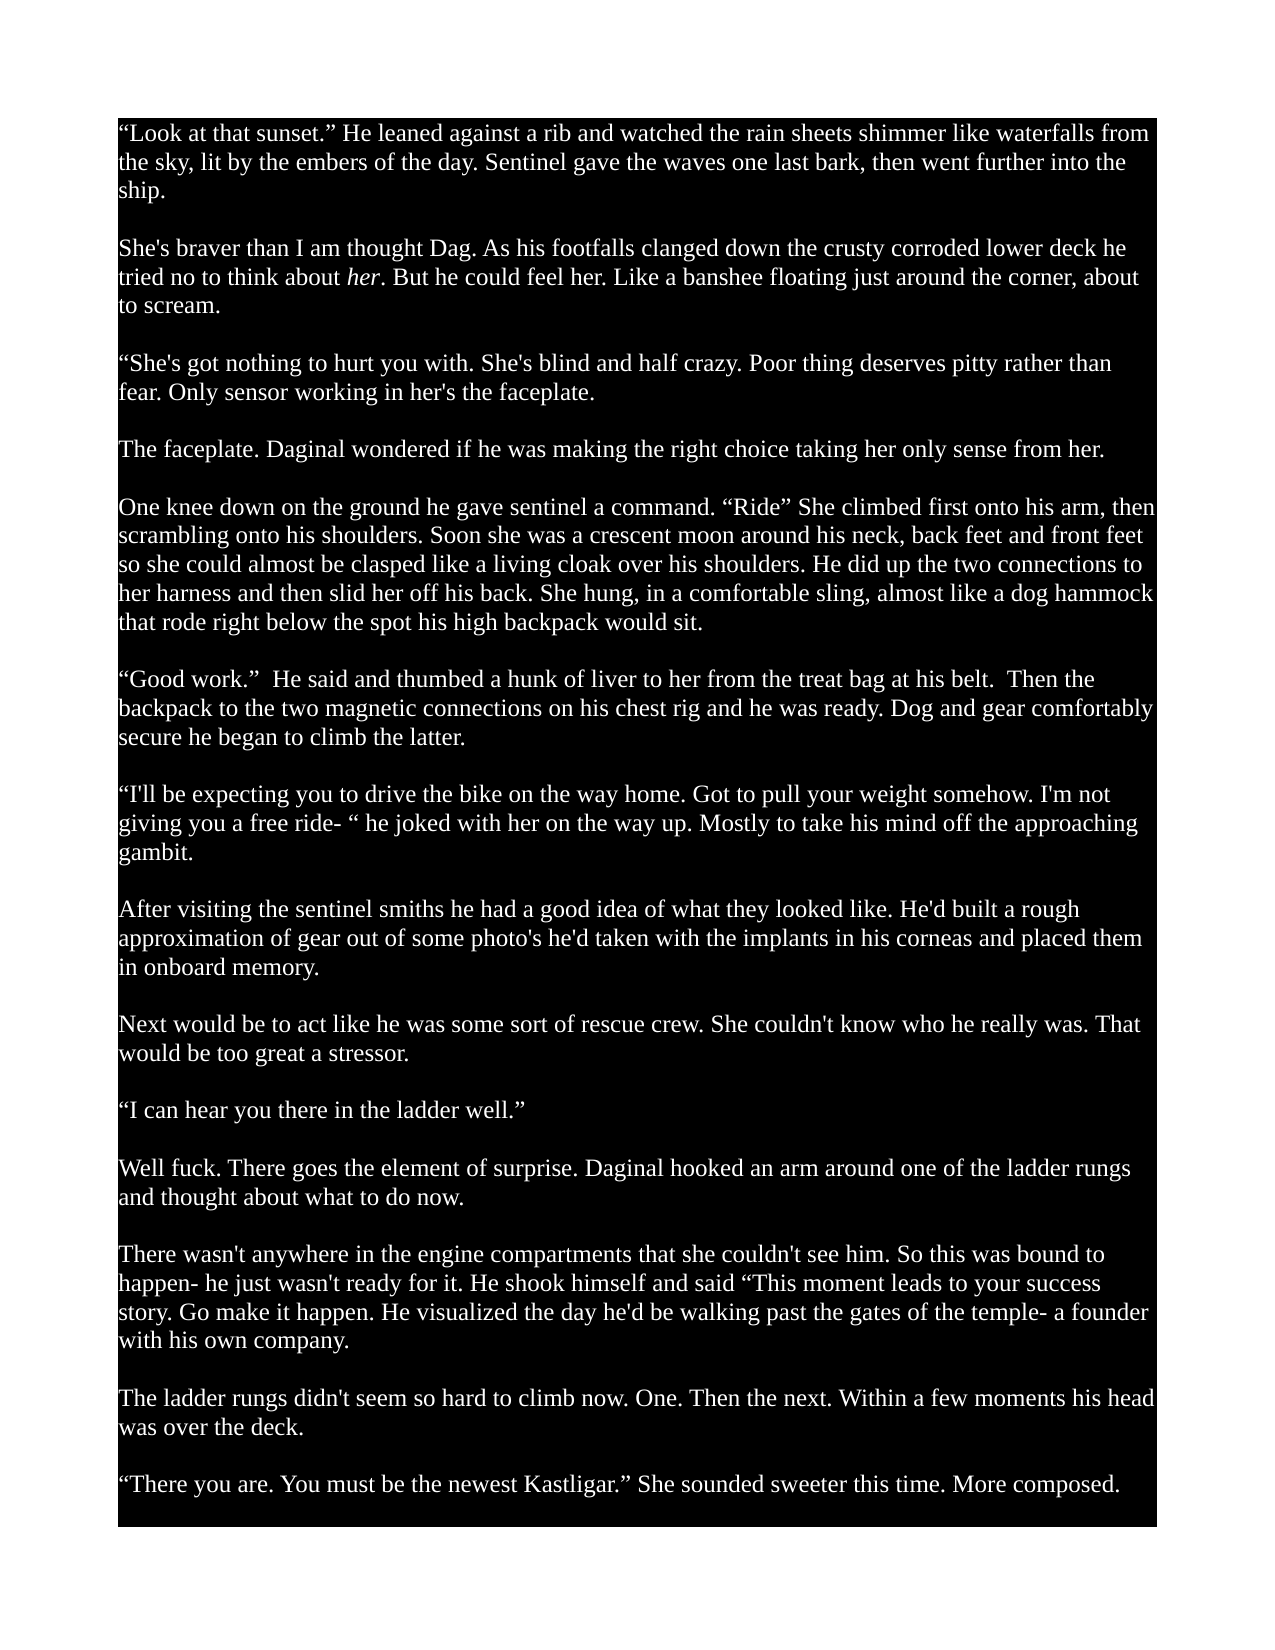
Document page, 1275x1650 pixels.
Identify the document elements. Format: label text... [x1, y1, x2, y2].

text “I can hear you there in the ladder well.” [118, 1096, 1157, 1124]
text Well fuck. There goes the element of surprise. Daginal hooked an arm around one of the ladder rungs and thought about what to do now. [118, 1153, 1157, 1239]
text Next would be to act like he was some sort of rescue crew. She couldn't know who he really was. That would be too great a stressor. [118, 1009, 1157, 1067]
text The faceplate. Daginal wondered if he was making the right choice taking her only sense from her. One knee down on the ground he gave sentinel a command. “Ride” She climbed first onto his arm, then scrambling onto his shoulders. Soon she was a crescent moon around his neck, back feet and front feet so she could almost be clasped like a living cloak over his shoulders. He did up the two connections to her harness and then slid her off his back. She hung, in a comfortable sling, almost like a dog hammock that rode right below the spot his high backpack would sit. “Good work.” He said and thumbed a hunk of liver to her from the treat bag at his belt. Then the backpack to the two magnetic connections on his chest rig and he was ready. Dog and gear comfortably secure he began to climb the latter. [118, 434, 1157, 751]
text “There you are. You must be the newest Kastligar.” She sounded sweeter this time. More composed. [118, 1469, 1157, 1527]
text “I'll be expecting you to drive the bike on the way home. Got to pull your weight somehow. I'm not giving you a free ride- “ he joked with her on the way up. Mostly to take his mind off the approaching gambit. [118, 779, 1157, 866]
text After visiting the sentinel smiths he had a good idea of what they looked like. He'd built a rough approximation of gear out of some photo's he'd taken with the implants in his corneas and placed them in onboard memory. [118, 894, 1157, 981]
text “Look at that sunset.” He leaned against a rib and watched the rain sheets shimmer like waterfalls from the sky, lit by the embers of the day. Sentinel gave the waves one last bark, then went further into the ship. She's braver than I am thought Dag. As his footfalls clanged down the crusty corroded lower deck he tried no to think about her. But he could feel her. Like a banshee floating just around the corner, about to scream. “She's got nothing to hurt you with. She's blind and half crazy. Poor thing deserves pitty rather than fear. Only sensor working in her's the faceplate. [118, 118, 1157, 406]
text There wasn't anywhere in the engine compartments that she couldn't see him. So this was bound to happen- he just wasn't ready for it. He shook himself and said “This moment leads to your success story. Go make it happen. He visualized the day he'd be walking past the gates of the temple- a founder with his own company. The ladder rungs didn't seem so hard to climb now. One. Then the next. Within a few moments his head was over the deck. [118, 1239, 1157, 1441]
